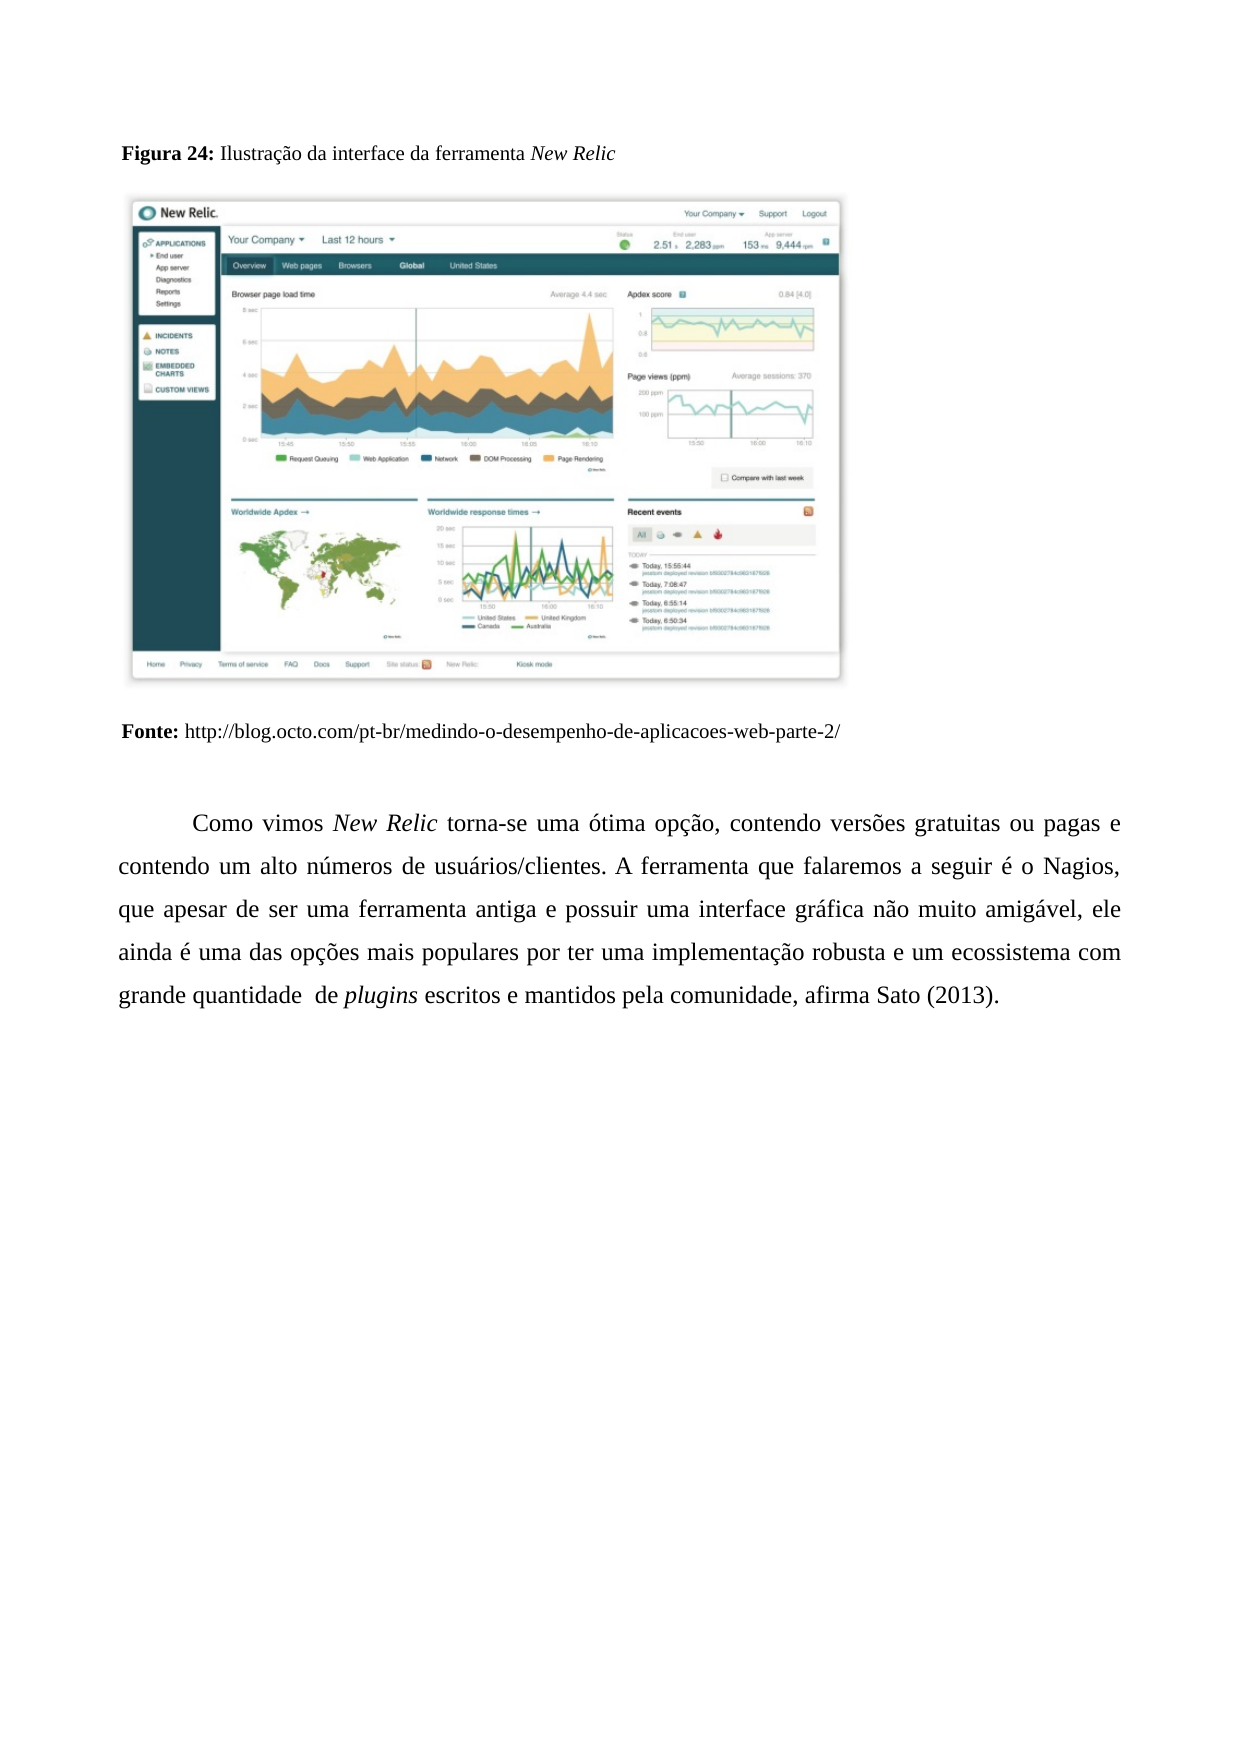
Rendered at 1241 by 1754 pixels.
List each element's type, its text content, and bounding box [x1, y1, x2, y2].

text Fonte: http://blog.octo.com/pt-br/medindo-o-desempenho-de-aplicacoes-web-parte-2/ [121, 719, 852, 743]
text Figura 24: Ilustração da interface da ferramenta New Relic [121, 141, 852, 165]
picture [121, 190, 853, 719]
text Como vimos New Relic torna-se uma ótima opção, contendo versões gratuitas ou pagas e contendo um alto números de usuários/clientes. A ferramenta que falaremos a seguir é o Nagios, que apesar de ser uma ferramenta antiga e possuir uma interface gráfica não muito amigável, ele ainda é uma das opções mais populares por ter uma implementação robusta e um ecossistema com grande quantidade de plugins escritos e mantidos pela comunidade, afirma Sato (2013). [118, 808, 1122, 1009]
